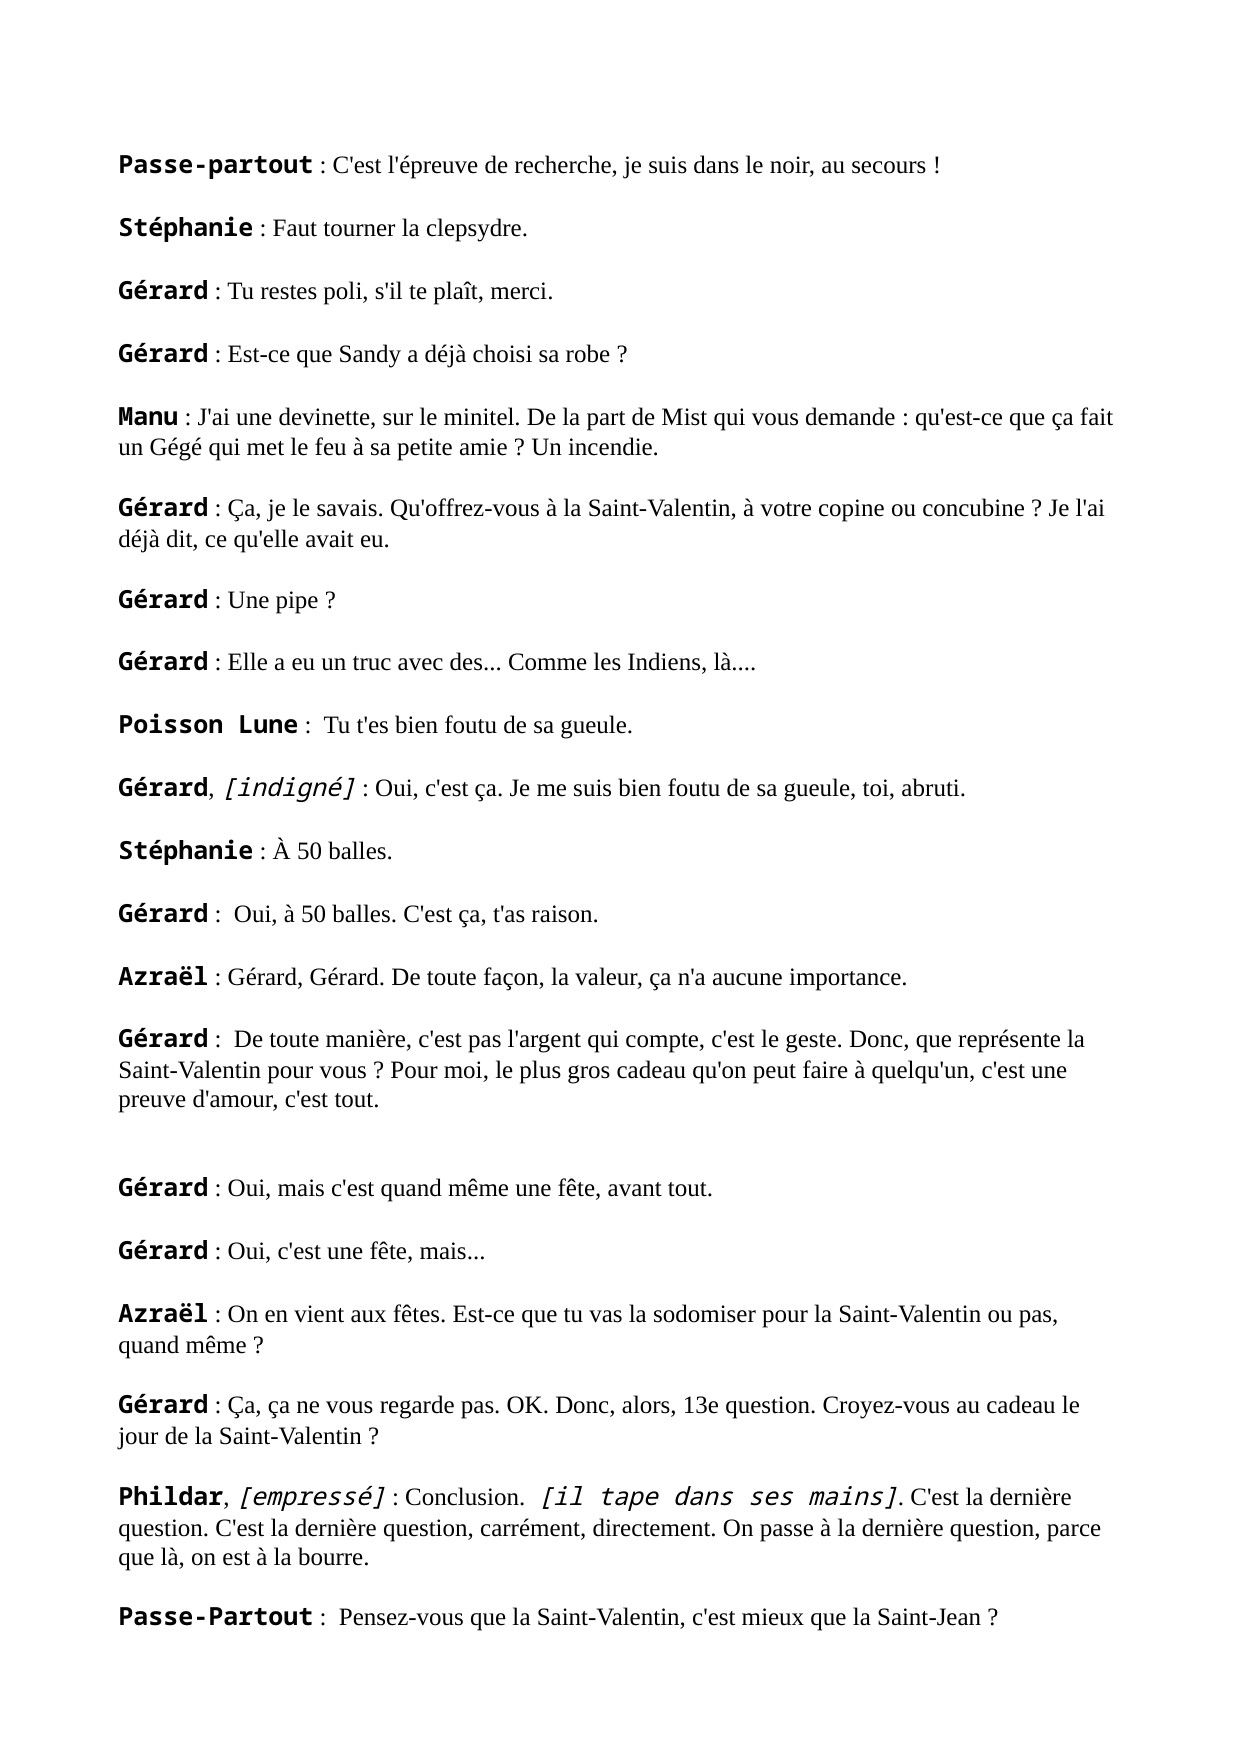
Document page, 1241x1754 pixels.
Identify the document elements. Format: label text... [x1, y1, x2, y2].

text Stéphanie : Faut tourner la clepsydre. [118, 210, 1122, 244]
text Gérard : Une pipe ? [118, 581, 1122, 615]
text Gérard : Oui, à 50 balles. C'est ça, t'as raison. [118, 895, 1122, 929]
text Gérard : De toute manière, c'est pas l'argent qui compte, c'est le geste. Donc, que représente la Saint-Valentin pour vous ? Pour moi, le plus gros cadeau qu'on peut faire à quelqu'un, c'est une preuve d'amour, c'est tout. [118, 1021, 1122, 1112]
text Azraël : Gérard, Gérard. De toute façon, la valeur, ça n'a aucune importance. [118, 958, 1122, 992]
text Gérard : Oui, mais c'est quand même une fête, avant tout. [118, 1170, 1122, 1204]
text Gérard, [indigné] : Oui, c'est ça. Je me suis bien foutu de sa gueule, toi, abruti. [118, 770, 1122, 804]
text Gérard : Ça, je le savais. Qu'offrez-vous à la Saint-Valentin, à votre copine ou concubine ? Je l'ai déjà dit, ce qu'elle avait eu. [118, 490, 1122, 552]
text Gérard : Est-ce que Sandy a déjà choisi sa robe ? [118, 335, 1122, 369]
text Passe-Partout : Pensez-vous que la Saint-Valentin, c'est mieux que la Saint-Jean ? [118, 1599, 1122, 1633]
text Stéphanie : À 50 balles. [118, 832, 1122, 867]
text Gérard : Tu restes poli, s'il te plaît, merci. [118, 272, 1122, 307]
text Gérard : Oui, c'est une fête, mais... [118, 1233, 1122, 1267]
text Passe-partout : C'est l'épreuve de recherche, je suis dans le noir, au secours ! [118, 147, 1122, 181]
text Poisson Lune : Tu t'es bien foutu de sa gueule. [118, 707, 1122, 741]
text Manu : J'ai une devinette, sur le minitel. De la part de Mist qui vous demande : qu'est-ce que ça fait un Gégé qui met le feu à sa petite amie ? Un incendie. [118, 398, 1122, 461]
text Phildar, [empressé] : Conclusion. [il tape dans ses mains]. C'est la dernière question. C'est la dernière question, carrément, directement. On passe à la dernière question, parce que là, on est à la bourre. [118, 1479, 1122, 1570]
text Gérard : Elle a eu un truc avec des... Comme les Indiens, là.... [118, 644, 1122, 678]
text Azraël : On en vient aux fêtes. Est-ce que tu vas la sodomiser pour la Saint-Valentin ou pas, quand même ? [118, 1296, 1122, 1358]
text Gérard : Ça, ça ne vous regarde pas. OK. Donc, alors, 13e question. Croyez-vous au cadeau le jour de la Saint-Valentin ? [118, 1387, 1122, 1450]
